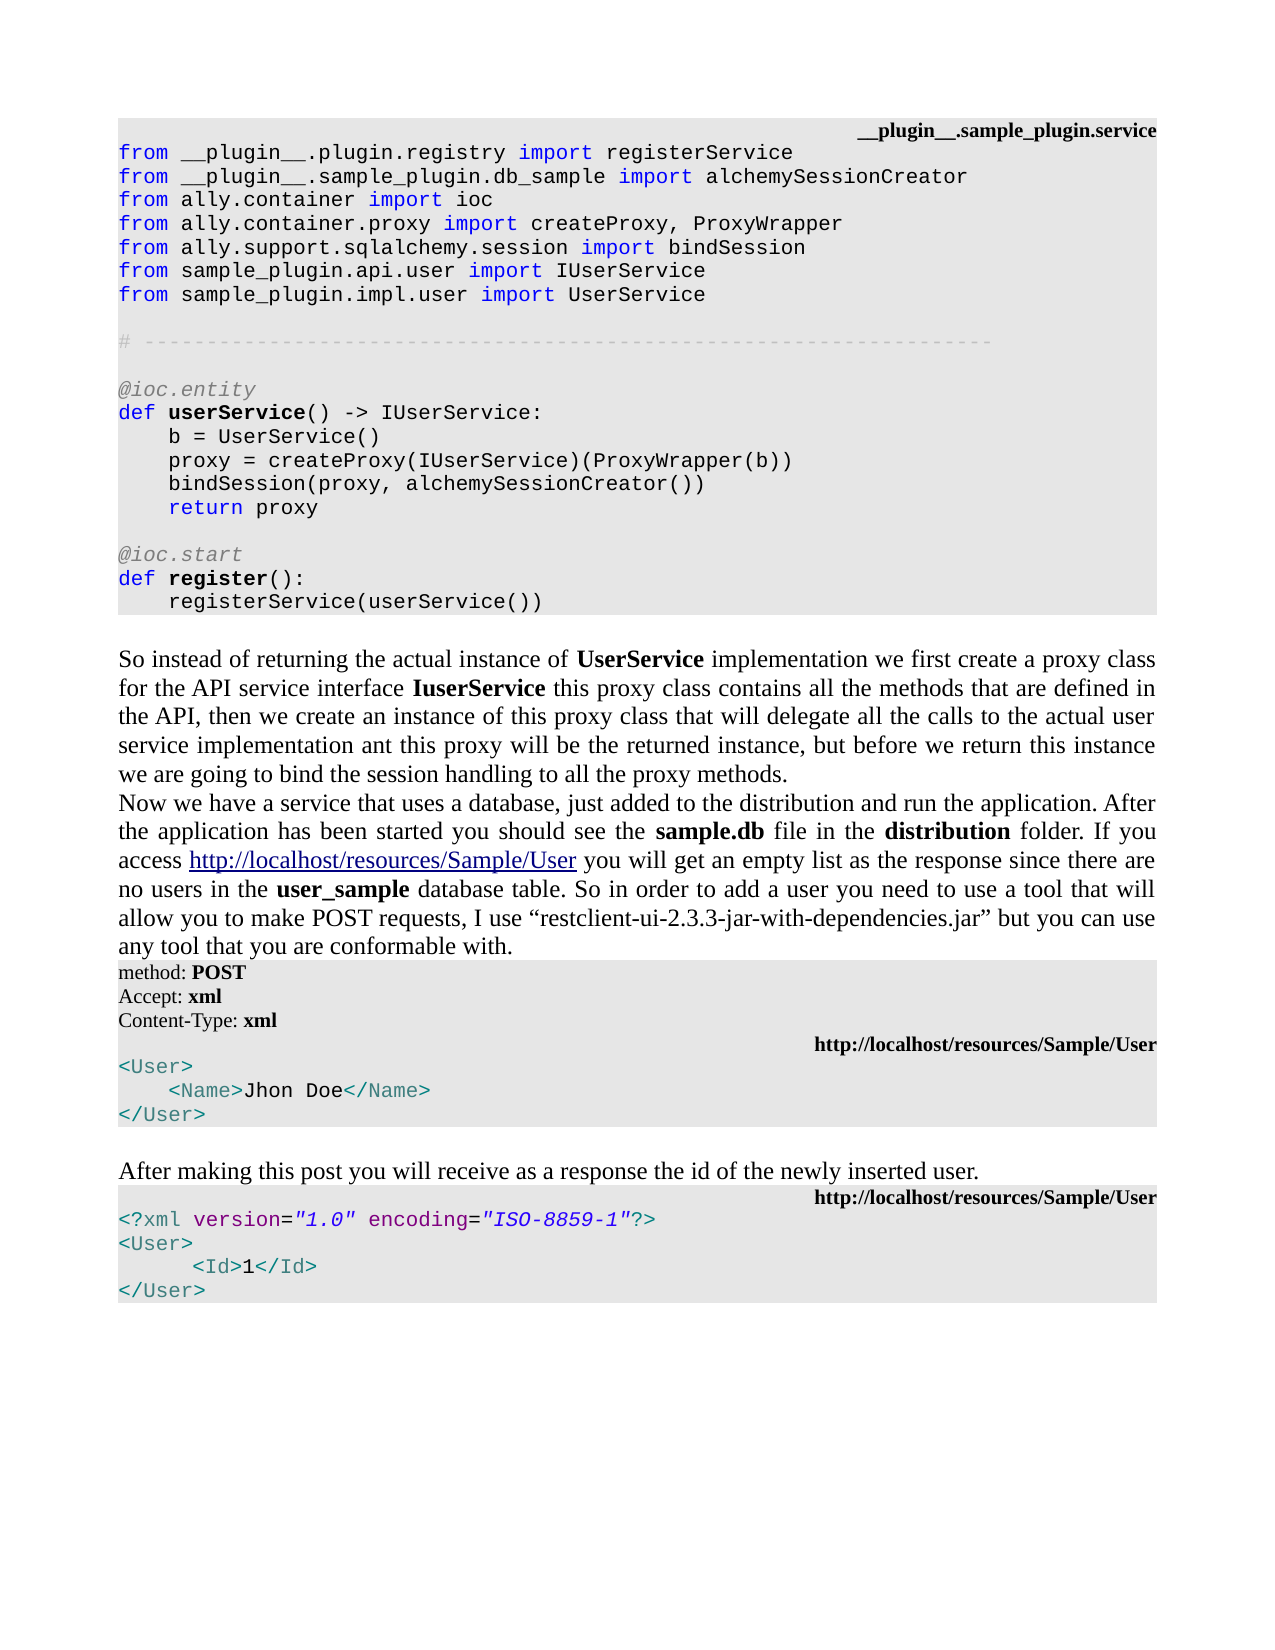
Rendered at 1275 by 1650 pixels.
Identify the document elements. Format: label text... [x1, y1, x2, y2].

table_cell from __plugin__.plugin.registry import registerService from __plugin__.sample_plugin.db_sample import alchemySessionCreator from ally.container import ioc from ally.container.proxy import createProxy, ProxyWrapper from ally.support.sqlalchemy.session import bindSession from sample_plugin.api.user import IUserService from sample_plugin.impl.user import UserService # -------------------------------------------------------------------- @ioc.entity def userService() -> IUserService: b = UserService() proxy = createProxy(IUserService)(ProxyWrapper(b)) bindSession(proxy, alchemySessionCreator()) return proxy @ioc.start def register(): registerService(userService()) [118, 142, 1157, 615]
text After making this post you will receive as a response the id of the newly inserted user. [118, 1156, 1157, 1185]
table_cell <User> <Name>Jhon Doe</Name> </User> [118, 1056, 1157, 1127]
table_cell <?xml version="1.0" encoding="ISO-8859-1"?> <User> <Id>1</Id> </User> [118, 1209, 1157, 1303]
text So instead of returning the actual instance of UserService implementation we first create a proxy class for the API service interface IuserService this proxy class contains all the methods that are defined in the API, then we create an instance of this proxy class that will delegate all the calls to the actual user service implementation ant this proxy will be the returned instance, but before we return this instance we are going to bind the session handling to all the proxy methods. [118, 644, 1157, 788]
text Now we have a service that uses a database, just added to the distribution and run the application. After the application has been started you should see the sample.db file in the distribution folder. If you access http://localhost/resources/Sample/User you will get an empty list as the response since there are no users in the user_sample database table. So in order to add a user you need to use a tool that will allow you to make POST requests, I use “restclient-ui-2.3.3-jar-with-dependencies.jar” but you can use any tool that you are conformable with. [118, 788, 1157, 960]
